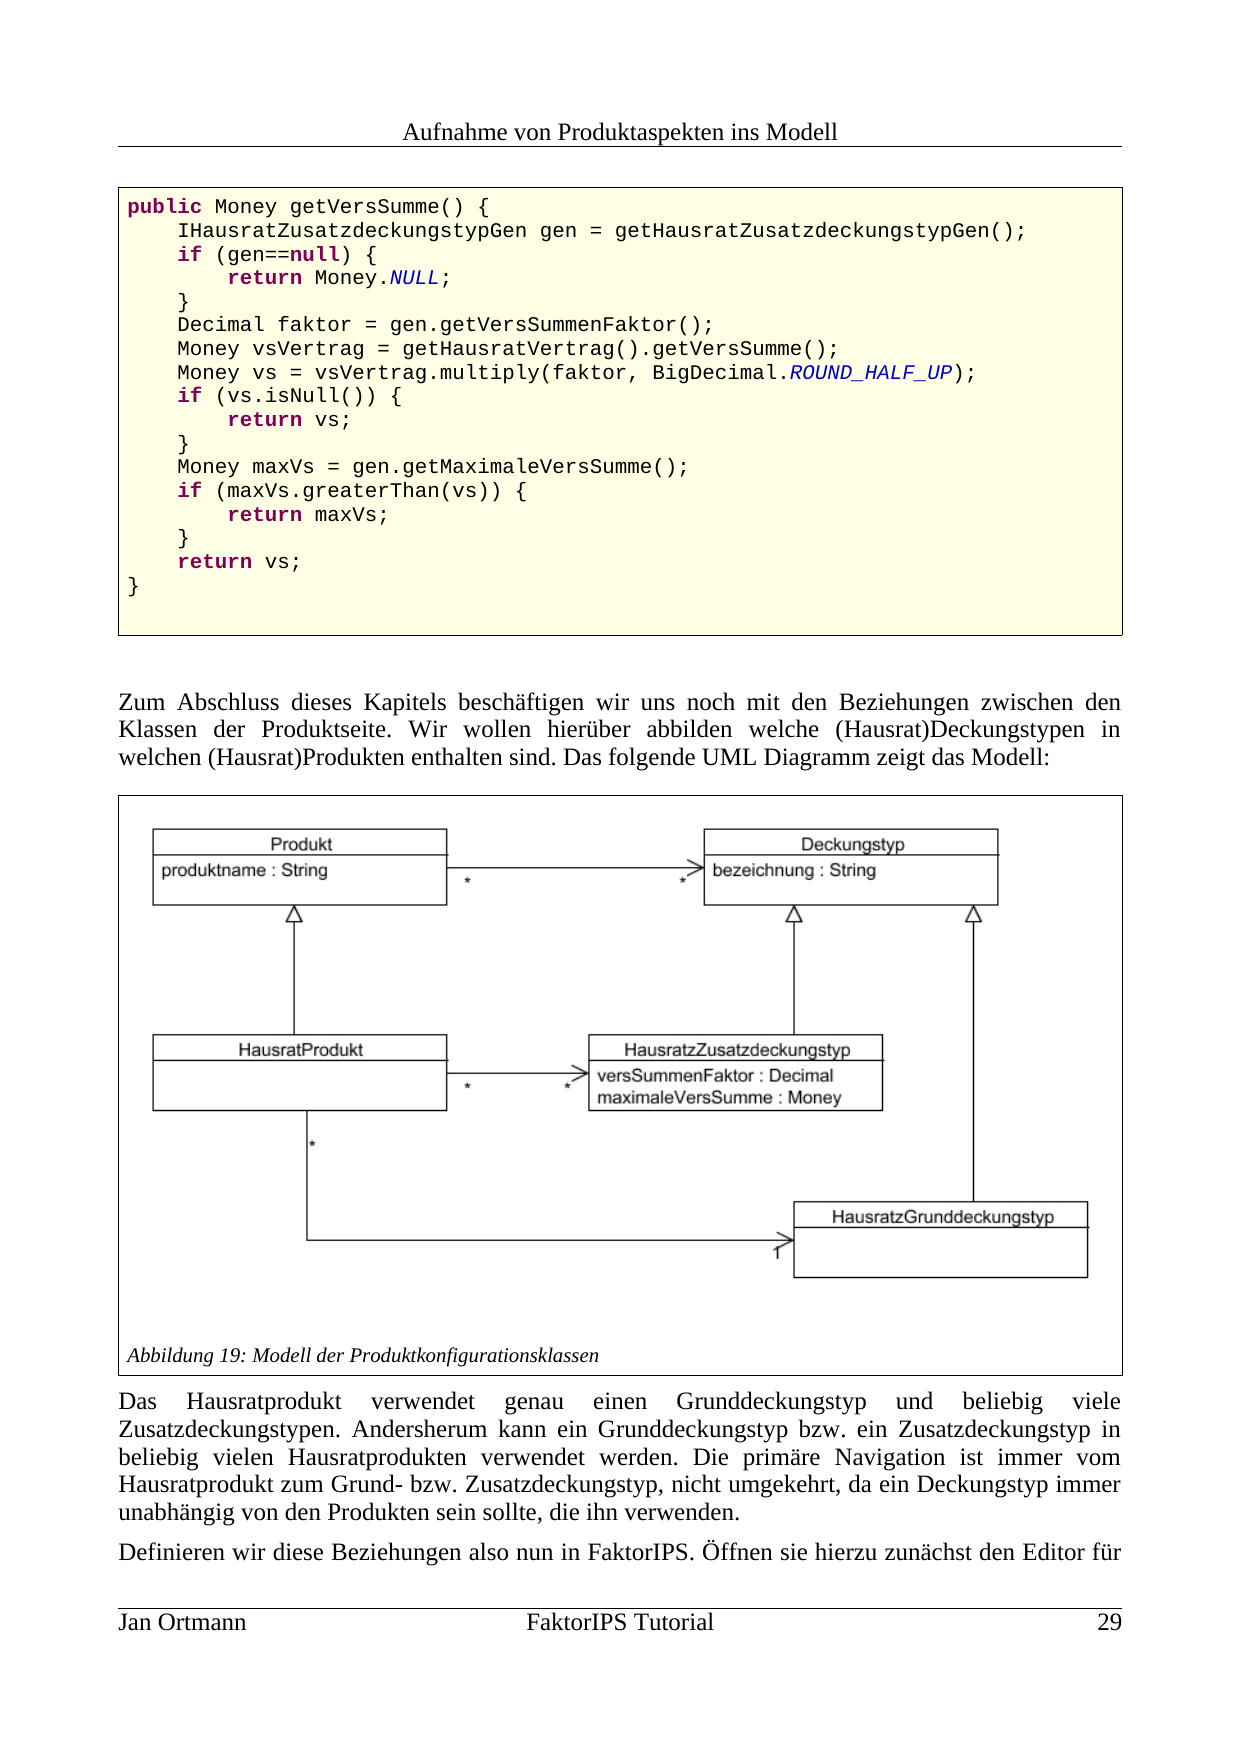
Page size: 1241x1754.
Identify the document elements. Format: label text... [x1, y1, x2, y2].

text Money maxVs = gen.getMaximaleVersSumme(); [127, 456, 1113, 480]
text } [127, 574, 1113, 598]
text return Money.NULL; [127, 267, 1113, 291]
text return maxVs; [127, 504, 1113, 527]
text return vs; [127, 409, 1113, 433]
text [119, 796, 1122, 1375]
text Abbildung 19: Modell der Produktkonfigurationsklassen [127, 1343, 1113, 1367]
text IHausratZusatzdeckungstypGen gen = getHausratZusatzdeckungstypGen(); [127, 220, 1113, 243]
text Money vs = vsVertrag.multiply(faktor, BigDecimal.ROUND_HALF_UP); [127, 362, 1113, 385]
text return vs; [127, 551, 1113, 574]
text Definieren wir diese Beziehungen also nun in FaktorIPS. Öffnen sie hierzu zunächst den Editor für [118, 1538, 1122, 1566]
text } [127, 433, 1113, 456]
text if (vs.isNull()) { [127, 385, 1113, 409]
text Das Hausratprodukt verwendet genau einen Grunddeckungstyp und beliebig viele Zusatzdeckungstypen. Andersherum kann ein Grunddeckungstyp bzw. ein Zusatzdeckungstyp in beliebig vielen Hausratprodukten verwendet werden. Die primäre Navigation ist immer vom Hausratprodukt zum Grund- bzw. Zusatzdeckungstyp, nicht umgekehrt, da ein Deckungstyp immer unabhängig von den Produkten sein sollte, die ihn verwenden. [118, 1376, 1122, 1526]
text [118, 783, 1122, 795]
text Zum Abschluss dieses Kapitels beschäftigen wir uns noch mit den Beziehungen zwischen den Klassen der Produktseite. Wir wollen hierüber abbilden welche (Hausrat)Deckungstypen in welchen (Hausrat)Produkten enthalten sind. Das folgende UML Diagramm zeigt das Modell: [118, 688, 1122, 771]
text if (gen==null) { [127, 243, 1113, 267]
text Money vsVertrag = getHausratVertrag().getVersSumme(); [127, 338, 1113, 362]
text public Money getVersSumme() { [127, 196, 1113, 220]
text if (maxVs.greaterThan(vs)) { [127, 480, 1113, 504]
text Decimal faktor = gen.getVersSummenFaktor(); [127, 314, 1113, 338]
picture [127, 804, 1113, 1304]
text } [127, 527, 1113, 551]
text } [127, 291, 1113, 314]
